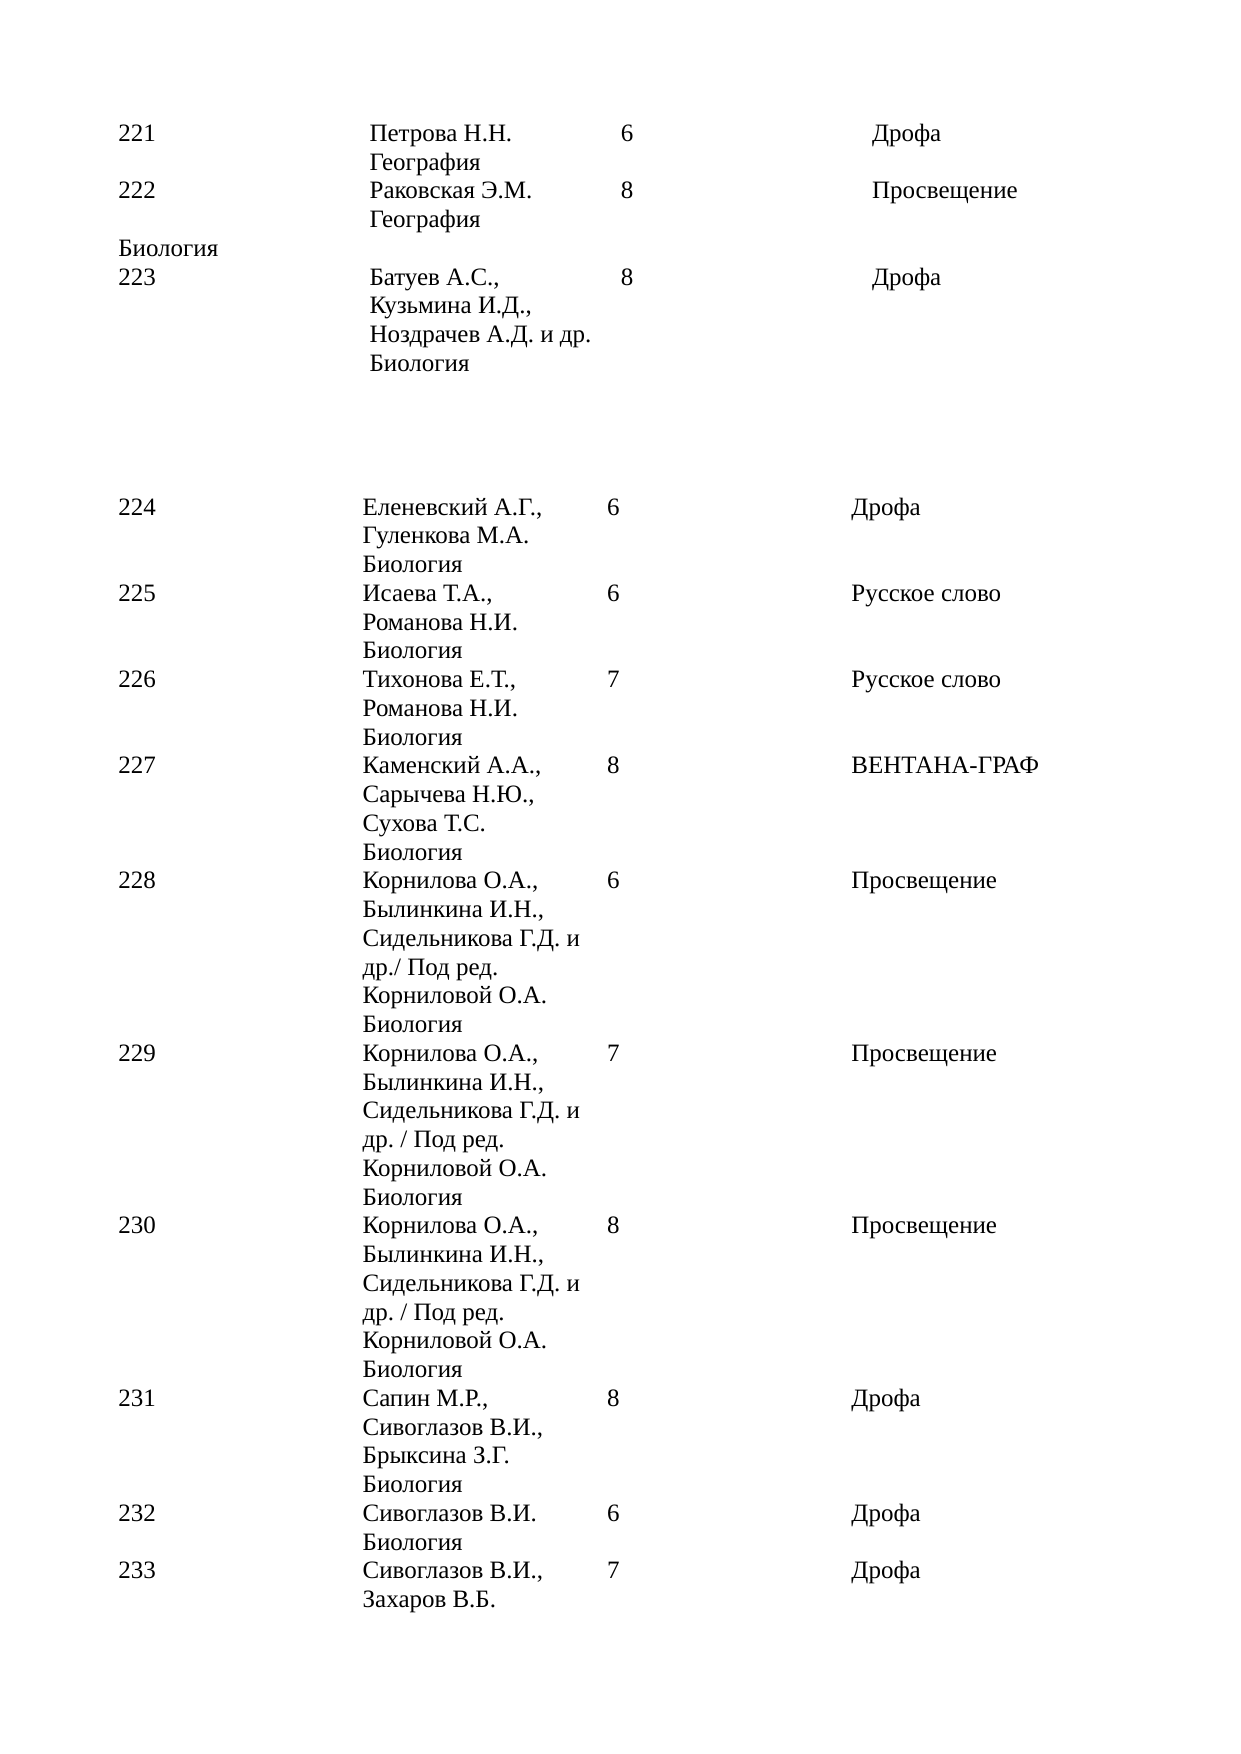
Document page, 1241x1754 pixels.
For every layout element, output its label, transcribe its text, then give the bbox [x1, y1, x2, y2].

table_cell 7 [596, 1556, 840, 1613]
table_cell Дрофа [840, 1498, 1084, 1556]
table_cell Исаева Т.А., Романова Н.И. Биология [351, 578, 596, 664]
table_cell 6 [609, 118, 861, 176]
table_cell 229 [107, 1038, 351, 1211]
table_cell 222 [107, 176, 358, 233]
table_cell Сивоглазов В.И., Захаров В.Б. [351, 1556, 596, 1613]
table_cell 232 [107, 1498, 351, 1556]
table_cell Русское слово [840, 578, 1084, 664]
table_cell Просвещение [861, 176, 1112, 233]
table_cell Дрофа [861, 262, 1112, 377]
table_cell Каменский А.А., Сарычева Н.Ю., Сухова Т.С. Биология [351, 751, 596, 866]
table_header 6 [596, 492, 840, 578]
table_header 224 [107, 492, 351, 578]
table_cell 226 [107, 664, 351, 751]
table_header Еленевский А.Г., Гуленкова М.А. Биология [351, 492, 596, 578]
table_cell Тихонова Е.Т., Романова Н.И. Биология [351, 664, 596, 751]
table_cell Петрова Н.Н. География [358, 118, 609, 176]
table_cell 8 [596, 751, 840, 866]
table_cell Просвещение [840, 1038, 1084, 1211]
table_cell 6 [596, 866, 840, 1038]
table_cell Корнилова О.А., Былинкина И.Н., Сидельникова Г.Д. и др. / Под ред. Корниловой О.А. Биология [351, 1211, 596, 1383]
table_cell 8 [609, 262, 861, 377]
table_cell Дрофа [861, 118, 1112, 176]
table_cell Просвещение [840, 866, 1084, 1038]
table_cell Корнилова О.А., Былинкина И.Н., Сидельникова Г.Д. и др. / Под ред. Корниловой О.А. Биология [351, 1038, 596, 1211]
table_cell Раковская Э.М. География [358, 176, 609, 233]
table_cell 6 [596, 1498, 840, 1556]
table_cell 6 [596, 578, 840, 664]
table_cell 8 [596, 1211, 840, 1383]
table_cell ВЕНТАНА-ГРАФ [840, 751, 1084, 866]
table_cell 228 [107, 866, 351, 1038]
table_cell Батуев А.С., Кузьмина И.Д., Ноздрачев А.Д. и др. Биология [358, 262, 609, 377]
table_cell 7 [596, 664, 840, 751]
table_cell Сапин М.Р., Сивоглазов В.И., Брыксина З.Г. Биология [351, 1383, 596, 1498]
table_cell Просвещение [840, 1211, 1084, 1383]
table_cell 227 [107, 751, 351, 866]
table_cell 8 [609, 176, 861, 233]
table_cell 221 [107, 118, 358, 176]
table_cell Дрофа [840, 1556, 1084, 1613]
table_cell 7 [596, 1038, 840, 1211]
table_cell Русское слово [840, 664, 1084, 751]
table_cell Корнилова О.А., Былинкина И.Н., Сидельникова Г.Д. и др./ Под ред. Корниловой О.А. Биология [351, 866, 596, 1038]
table_cell 223 [107, 262, 358, 377]
table_cell Биология [107, 233, 1112, 262]
table_header Дрофа [840, 492, 1084, 578]
table_cell 225 [107, 578, 351, 664]
table_cell 233 [107, 1556, 351, 1613]
table_cell 231 [107, 1383, 351, 1498]
table_cell 8 [596, 1383, 840, 1498]
table_cell 230 [107, 1211, 351, 1383]
table_cell Сивоглазов В.И. Биология [351, 1498, 596, 1556]
table_cell Дрофа [840, 1383, 1084, 1498]
